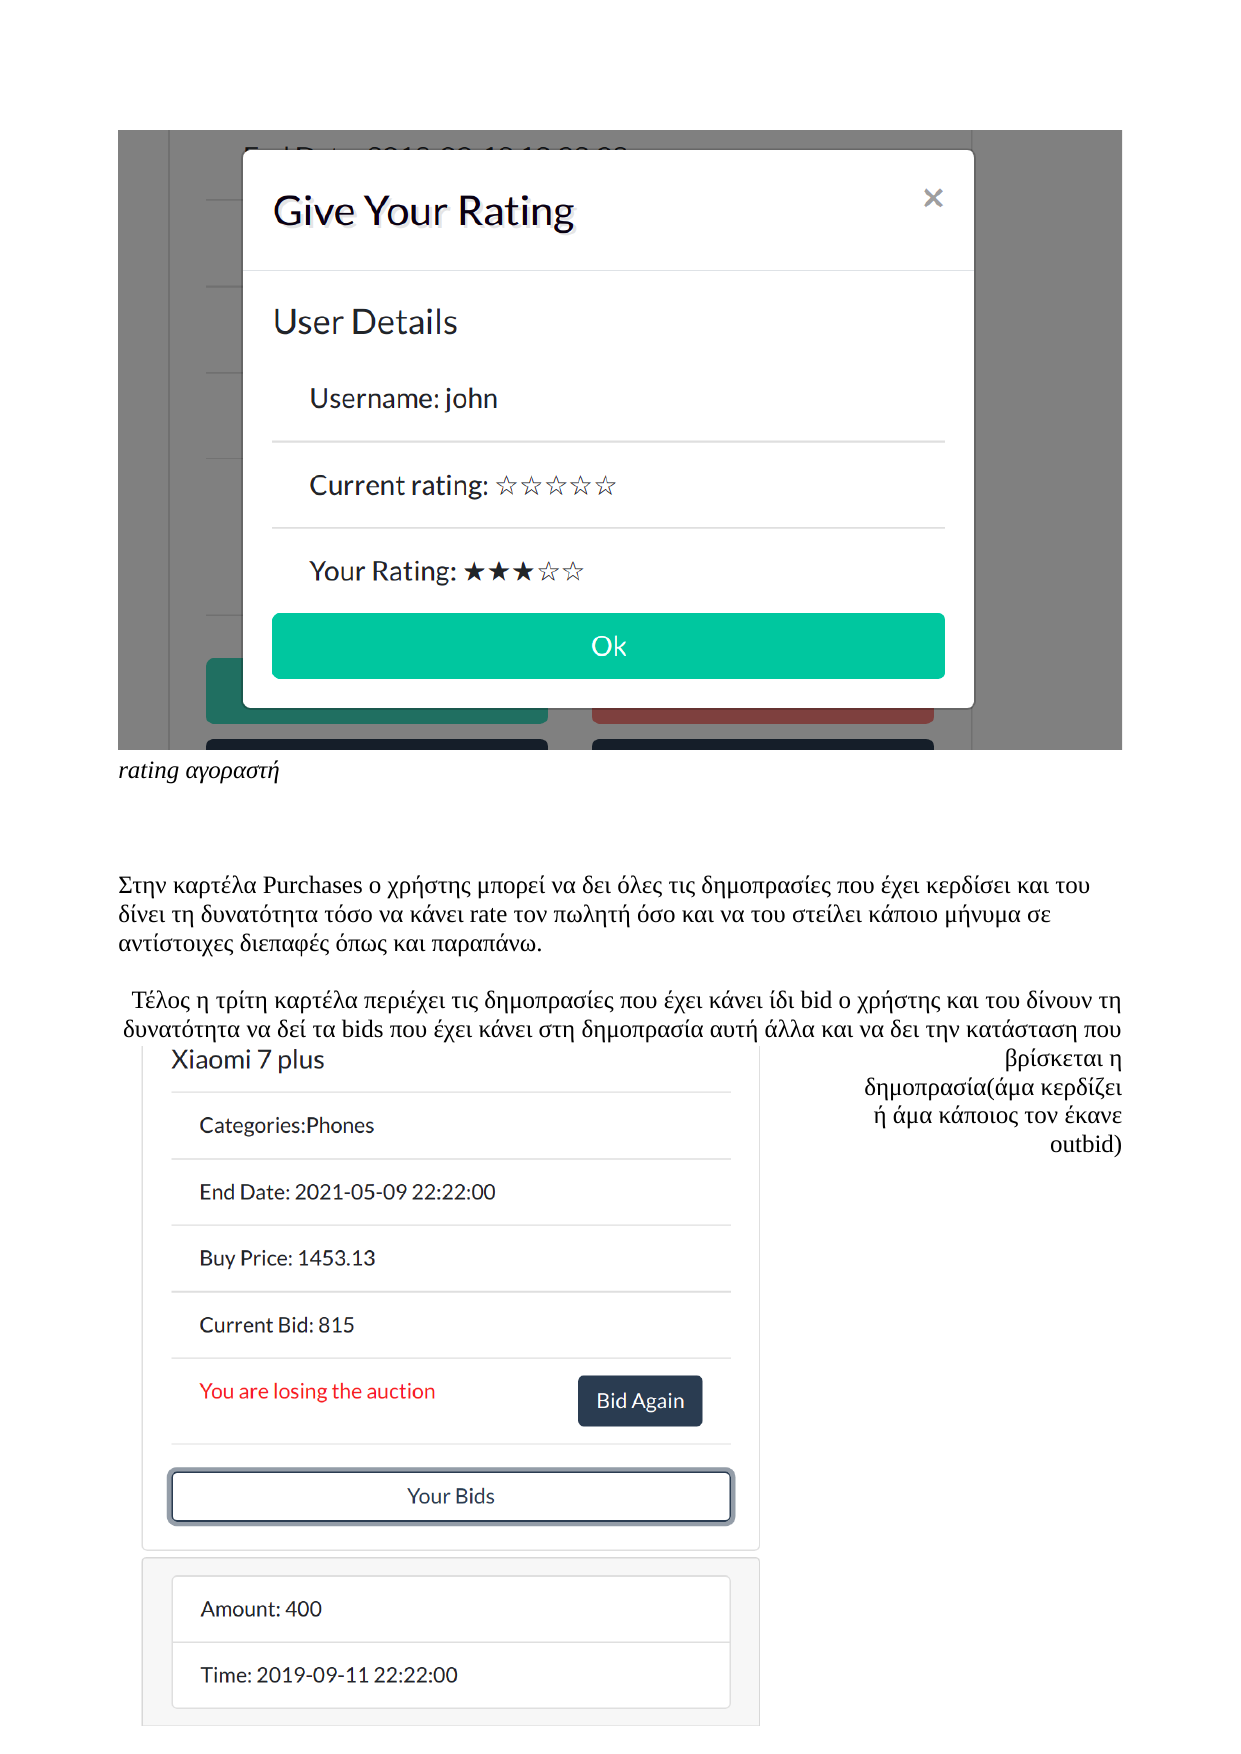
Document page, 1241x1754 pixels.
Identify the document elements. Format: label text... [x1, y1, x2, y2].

text rating αγοραστή [118, 750, 1122, 784]
text Στην καρτέλα Purchases ο χρήστης μπορεί να δει όλες τις δημοπρασίες που έχει κερδίσει και του δίνει τη δυνατότητα τόσο να κάνει rate τον πωλητή όσο και να του στείλει κάποιο μήνυμα σε αντίστοιχες διεπαφές όπως και παραπάνω. [118, 870, 1122, 957]
text Τέλος η τρίτη καρτέλα περιέχει τις δημοπρασίες που έχει κάνει ίδι bid o χρήστης και του δίνουν τη δυνατότητα να δεί τα bids που έχει κάνει στη δημοπρασία αυτή άλλα και να δει την κατάσταση που βρίσκεται η δημοπρασία(άμα κερδίζει ή άμα κάποιος τον έκανε outbid) [118, 985, 1122, 1158]
picture [105, 1046, 862, 1726]
picture [118, 130, 1123, 750]
